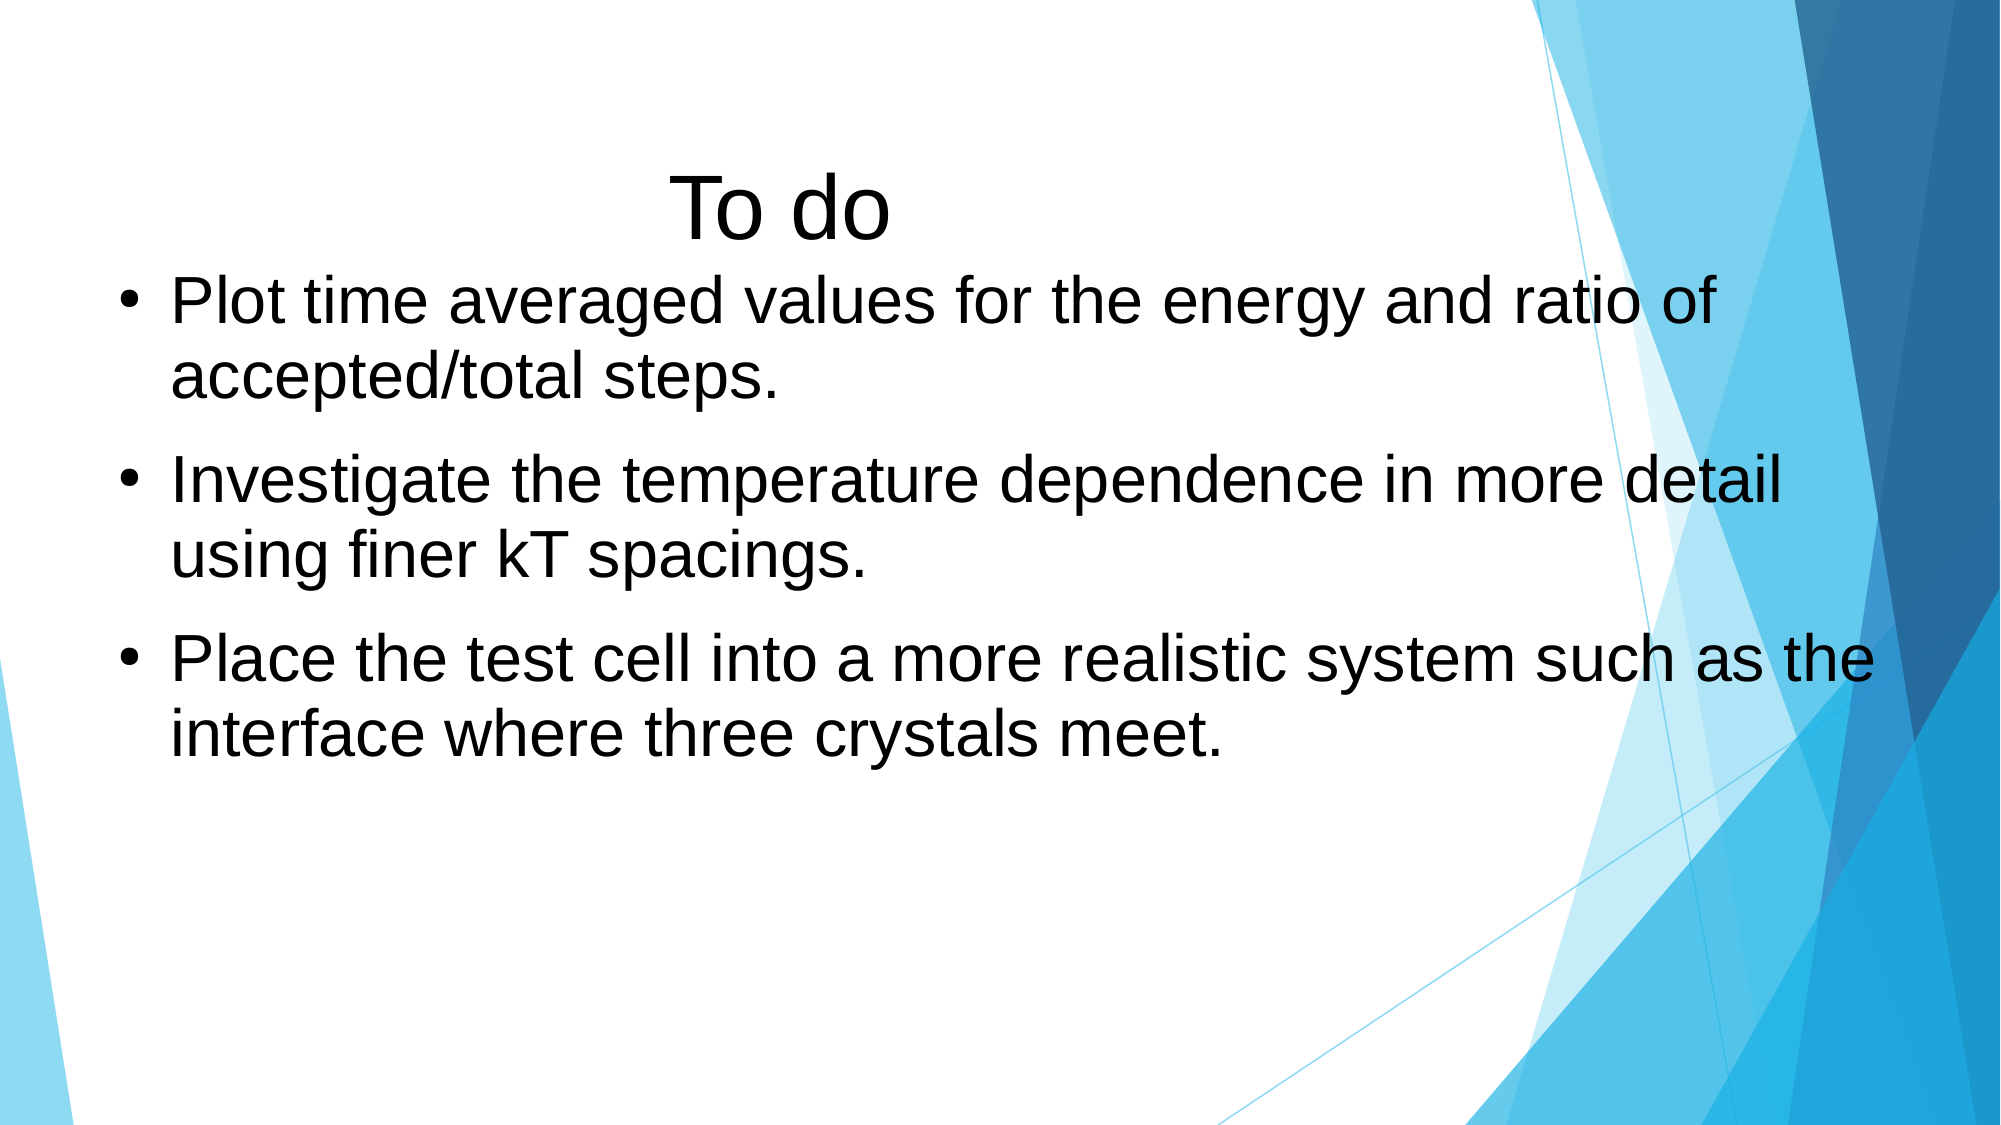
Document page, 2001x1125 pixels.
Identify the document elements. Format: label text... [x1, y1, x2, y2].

list Plot time averaged values for the energy and ratio of accepted/total steps. Investigate the temperature dependence in more detail using finer kT spacings. Place the test cell into a more realistic system such as the interface where three crystals meet. [99, 263, 1900, 916]
title To do [111, 99, 1522, 263]
